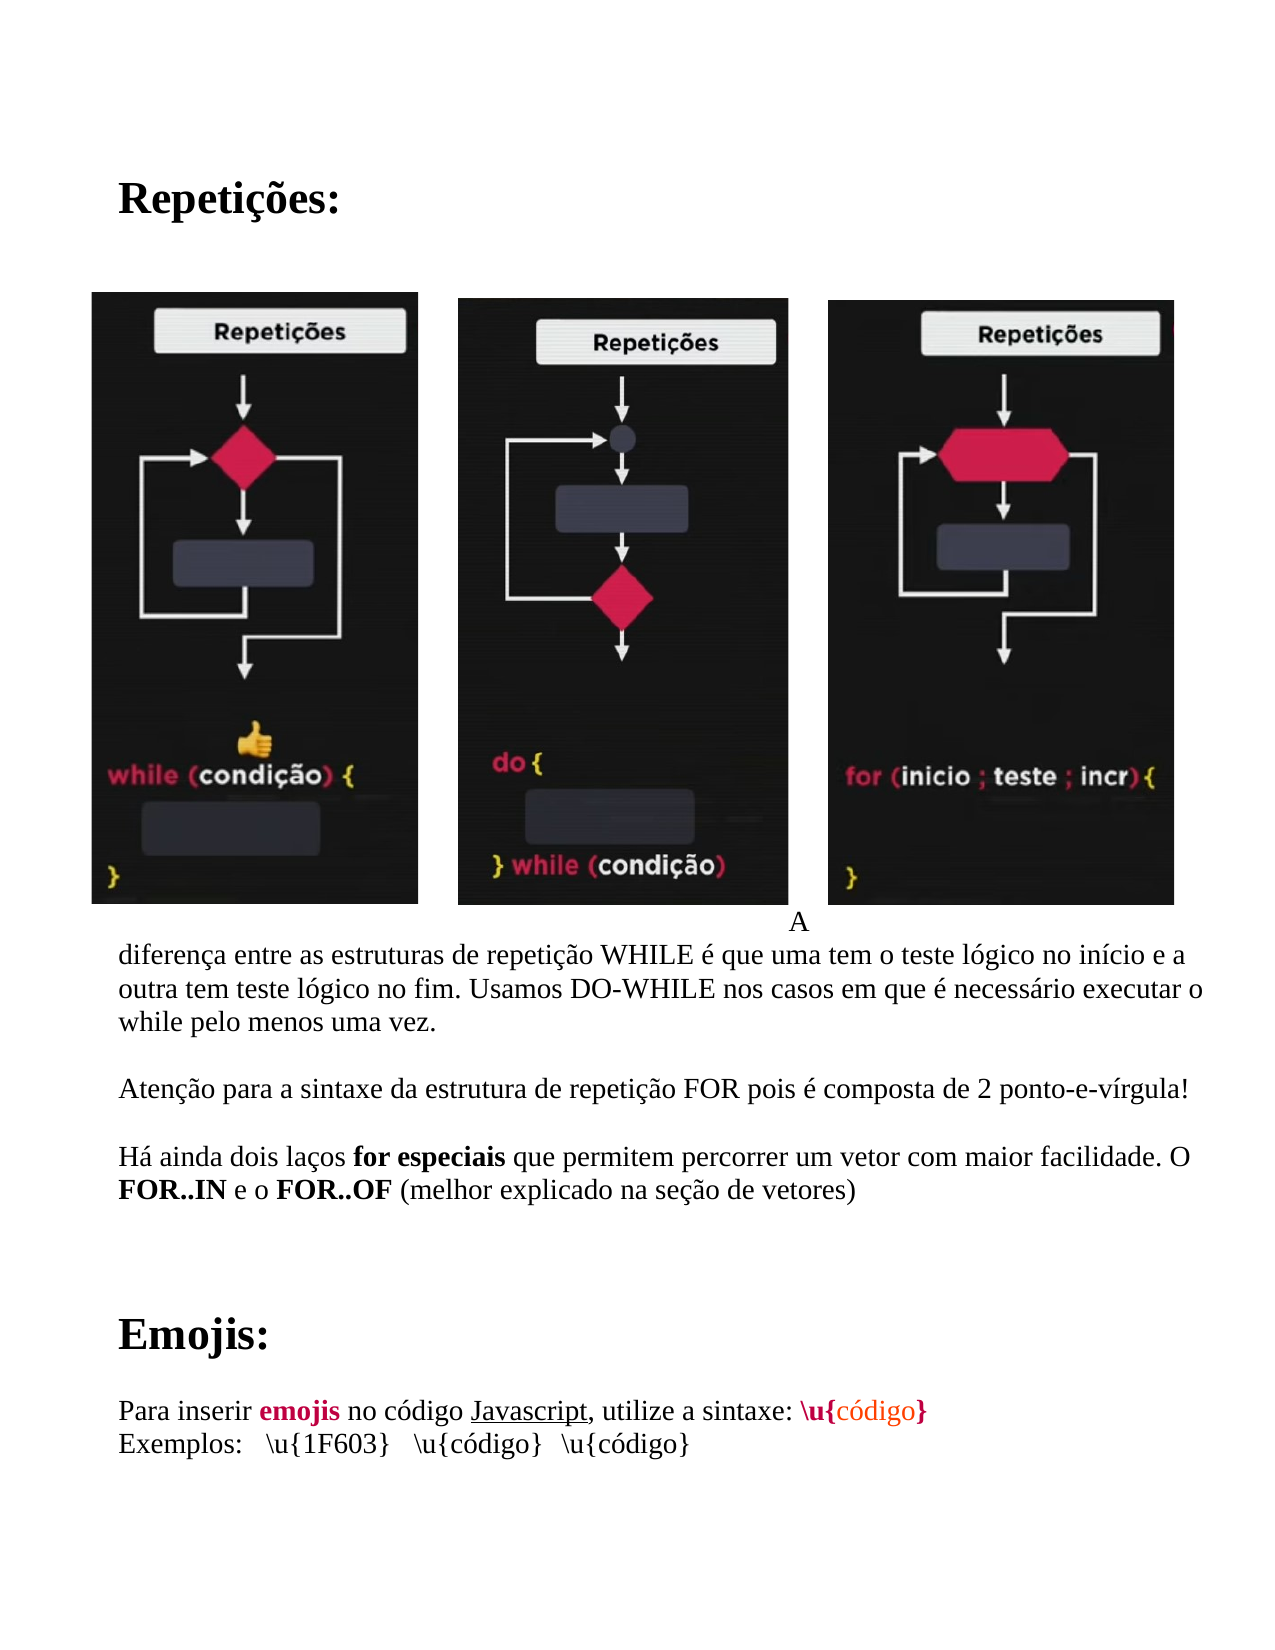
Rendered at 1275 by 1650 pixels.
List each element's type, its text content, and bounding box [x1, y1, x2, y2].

picture [828, 300, 1175, 905]
text Há ainda dois laços for especiais que permitem percorrer um vetor com maior facilidade. O FOR..IN e o FOR..OF (melhor explicado na seção de vetores) [118, 1139, 1217, 1206]
text Emojis: [118, 1306, 1217, 1359]
text Repetições: [118, 171, 1217, 223]
text Para inserir emojis no código Javascript, utilize a sintaxe: \u{código} [118, 1393, 1217, 1426]
picture [91, 292, 419, 904]
picture [458, 298, 789, 905]
text Atenção para a sintaxe da estrutura de repetição FOR pois é composta de 2 ponto-e-vírgula! [118, 1072, 1217, 1105]
text Exemplos: \u{1F603} \u{código} \u{código} [118, 1426, 1217, 1460]
text A diferença entre as estruturas de repetição WHILE é que uma tem o teste lógico no início e a outra tem teste lógico no fim. Usamos DO-WHILE nos casos em que é necessário executar o while pelo menos uma vez. [118, 904, 1217, 1038]
